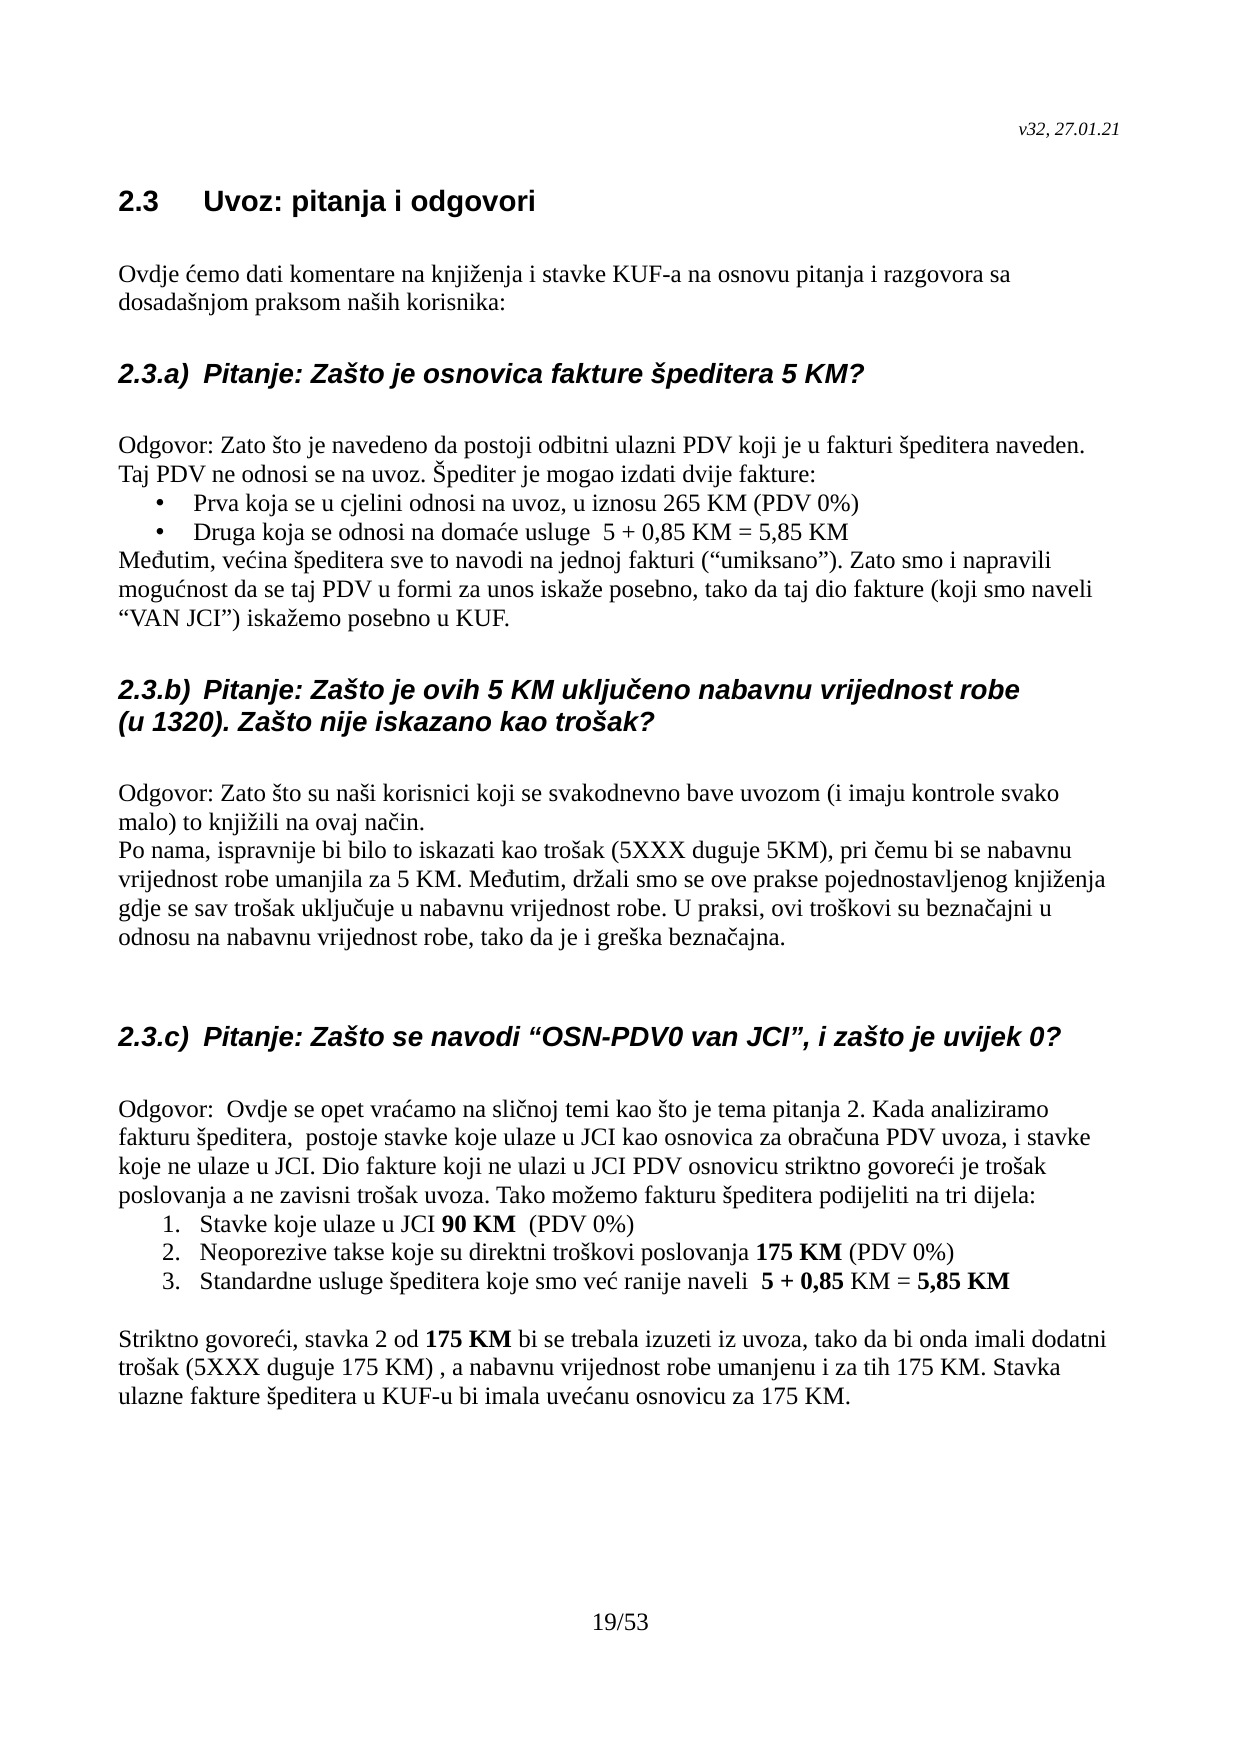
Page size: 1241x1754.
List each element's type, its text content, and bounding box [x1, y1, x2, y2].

text Odgovor: Zato što je navedeno da postoji odbitni ulazni PDV koji je u fakturi špeditera naveden. Taj PDV ne odnosi se na uvoz. Špediter je mogao izdati dvije fakture: [118, 431, 1122, 488]
text Ovdje ćemo dati komentare na knjiženja i stavke KUF-a na osnovu pitanja i razgovora sa dosadašnjom praksom naših korisnika: [118, 259, 1122, 316]
text Odgovor: Zato što su naši korisnici koji se svakodnevno bave uvozom (i imaju kontrole svako malo) to knjižili na ovaj način. [118, 778, 1122, 836]
text Striktno govoreći, stavka 2 od 175 KM bi se trebala izuzeti iz uvoza, tako da bi onda imali dodatni trošak (5XXX duguje 175 KM) , a nabavnu vrijednost robe umanjenu i za tih 175 KM. Stavka ulazne fakture špeditera u KUF-u bi imala uvećanu osnovicu za 175 KM. [118, 1324, 1122, 1410]
list Neoporezive takse koje su direktni troškovi poslovanja 175 KM (PDV 0%) [162, 1237, 1122, 1266]
subtitle Pitanje: Zašto se navodi “OSN-PDV0 van JCI”, i zašto je uvijek 0? [118, 1021, 1122, 1052]
subtitle Pitanje: Zašto je osnovica fakture špeditera 5 KM? [118, 357, 1122, 389]
subtitle Pitanje: Zašto je ovih 5 KM uključeno nabavnu vrijednost robe (u 1320). Zašto nije iskazano kao trošak? [118, 673, 1122, 737]
list Druga koja se odnosi na domaće usluge 5 + 0,85 KM = 5,85 KM [156, 517, 1122, 546]
text Po nama, ispravnije bi bilo to iskazati kao trošak (5XXX duguje 5KM), pri čemu bi se nabavnu vrijednost robe umanjila za 5 KM. Međutim, držali smo se ove prakse pojednostavljenog knjiženja gdje se sav trošak uključuje u nabavnu vrijednost robe. U praksi, ovi troškovi su beznačajni u odnosu na nabavnu vrijednost robe, tako da je i greška beznačajna. [118, 836, 1122, 951]
text Međutim, većina špeditera sve to navodi na jednoj fakturi (“umiksano”). Zato smo i napravili mogućnost da se taj PDV u formi za unos iskaže posebno, tako da taj dio fakture (koji smo naveli “VAN JCI”) iskažemo posebno u KUF. [118, 546, 1122, 632]
list Prva koja se u cjelini odnosi na uvoz, u iznosu 265 KM (PDV 0%) [156, 488, 1122, 517]
text Odgovor: Ovdje se opet vraćamo na sličnoj temi kao što je tema pitanja 2. Kada analiziramo fakturu špeditera, postoje stavke koje ulaze u JCI kao osnovica za obračuna PDV uvoza, i stavke koje ne ulaze u JCI. Dio fakture koji ne ulazi u JCI PDV osnovicu striktno govoreći je trošak poslovanja a ne zavisni trošak uvoza. Tako možemo fakturu špeditera podijeliti na tri dijela: [118, 1094, 1122, 1209]
list Standardne usluge špeditera koje smo već ranije naveli 5 + 0,85 KM = 5,85 KM [162, 1266, 1122, 1295]
subtitle Uvoz: pitanja i odgovori [118, 184, 1122, 217]
list Stavke koje ulaze u JCI 90 KM (PDV 0%) [162, 1209, 1122, 1237]
